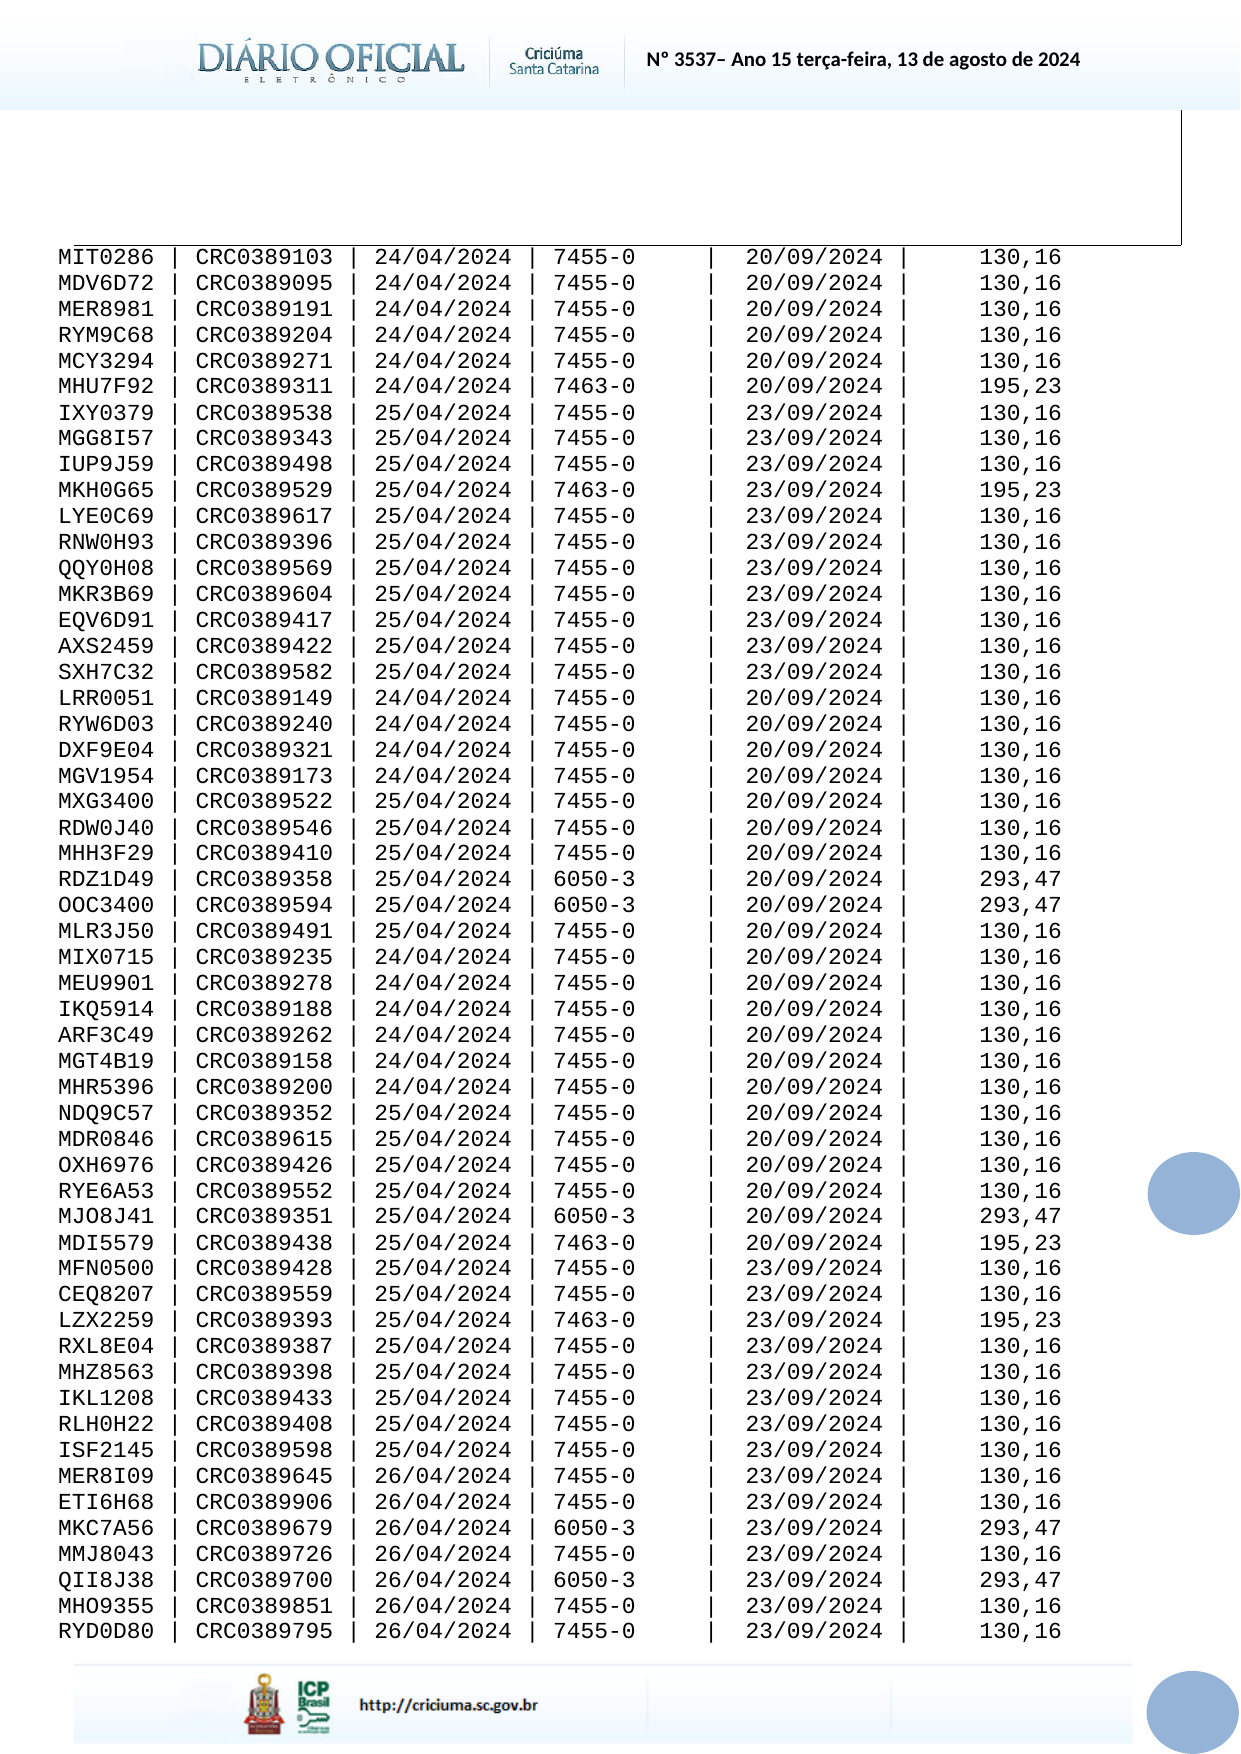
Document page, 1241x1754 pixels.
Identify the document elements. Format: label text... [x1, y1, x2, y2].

text MER8981 | CRC0389191 | 24/04/2024 | 7455-0 | 20/09/2024 | 130,16 [44, 297, 1181, 323]
text MLR3J50 | CRC0389491 | 25/04/2024 | 7455-0 | 20/09/2024 | 130,16 [44, 919, 1181, 946]
text IKL1208 | CRC0389433 | 25/04/2024 | 7455-0 | 23/09/2024 | 130,16 [44, 1386, 1181, 1412]
text MHU7F92 | CRC0389311 | 24/04/2024 | 7463-0 | 20/09/2024 | 195,23 [44, 375, 1181, 401]
text MIT0286 | CRC0389103 | 24/04/2024 | 7455-0 | 20/09/2024 | 130,16 [44, 245, 1181, 271]
text MDR0846 | CRC0389615 | 25/04/2024 | 7455-0 | 20/09/2024 | 130,16 [44, 1127, 1181, 1153]
text RYM9C68 | CRC0389204 | 24/04/2024 | 7455-0 | 20/09/2024 | 130,16 [44, 323, 1181, 349]
text RYD0D80 | CRC0389795 | 26/04/2024 | 7455-0 | 23/09/2024 | 130,16 [44, 1620, 1181, 1646]
text MKR3B69 | CRC0389604 | 25/04/2024 | 7455-0 | 23/09/2024 | 130,16 [44, 582, 1181, 608]
text SXH7C32 | CRC0389582 | 25/04/2024 | 7455-0 | 23/09/2024 | 130,16 [44, 660, 1181, 686]
text IKQ5914 | CRC0389188 | 24/04/2024 | 7455-0 | 20/09/2024 | 130,16 [44, 997, 1181, 1023]
text MHZ8563 | CRC0389398 | 25/04/2024 | 7455-0 | 23/09/2024 | 130,16 [44, 1361, 1181, 1386]
text OOC3400 | CRC0389594 | 25/04/2024 | 6050-3 | 20/09/2024 | 293,47 [44, 894, 1181, 919]
text MHH3F29 | CRC0389410 | 25/04/2024 | 7455-0 | 20/09/2024 | 130,16 [44, 842, 1181, 868]
text CEQ8207 | CRC0389559 | 25/04/2024 | 7455-0 | 23/09/2024 | 130,16 [44, 1283, 1181, 1309]
text QQY0H08 | CRC0389569 | 25/04/2024 | 7455-0 | 23/09/2024 | 130,16 [44, 556, 1181, 582]
text IXY0379 | CRC0389538 | 25/04/2024 | 7455-0 | 23/09/2024 | 130,16 [44, 401, 1181, 427]
text MXG3400 | CRC0389522 | 25/04/2024 | 7455-0 | 20/09/2024 | 130,16 [44, 790, 1181, 816]
text MJO8J41 | CRC0389351 | 25/04/2024 | 6050-3 | 20/09/2024 | 293,47 [44, 1205, 1171, 1231]
text LYE0C69 | CRC0389617 | 25/04/2024 | 7455-0 | 23/09/2024 | 130,16 [44, 504, 1181, 531]
text MGV1954 | CRC0389173 | 24/04/2024 | 7455-0 | 20/09/2024 | 130,16 [44, 764, 1181, 790]
text QII8J38 | CRC0389700 | 26/04/2024 | 6050-3 | 23/09/2024 | 293,47 [44, 1568, 1181, 1594]
text ISF2145 | CRC0389598 | 25/04/2024 | 7455-0 | 23/09/2024 | 130,16 [44, 1438, 1181, 1464]
text MMJ8043 | CRC0389726 | 26/04/2024 | 7455-0 | 23/09/2024 | 130,16 [44, 1542, 1181, 1568]
text MCY3294 | CRC0389271 | 24/04/2024 | 7455-0 | 20/09/2024 | 130,16 [44, 349, 1181, 375]
text LRR0051 | CRC0389149 | 24/04/2024 | 7455-0 | 20/09/2024 | 130,16 [44, 686, 1181, 712]
text MGT4B19 | CRC0389158 | 24/04/2024 | 7455-0 | 20/09/2024 | 130,16 [44, 1049, 1181, 1075]
text RYW6D03 | CRC0389240 | 24/04/2024 | 7455-0 | 20/09/2024 | 130,16 [44, 712, 1181, 738]
text ARF3C49 | CRC0389262 | 24/04/2024 | 7455-0 | 20/09/2024 | 130,16 [44, 1023, 1181, 1049]
text LZX2259 | CRC0389393 | 25/04/2024 | 7463-0 | 23/09/2024 | 195,23 [44, 1309, 1181, 1334]
text RXL8E04 | CRC0389387 | 25/04/2024 | 7455-0 | 23/09/2024 | 130,16 [44, 1334, 1181, 1361]
text EQV6D91 | CRC0389417 | 25/04/2024 | 7455-0 | 23/09/2024 | 130,16 [44, 608, 1181, 634]
text ETI6H68 | CRC0389906 | 26/04/2024 | 7455-0 | 23/09/2024 | 130,16 [44, 1490, 1181, 1516]
text MKH0G65 | CRC0389529 | 25/04/2024 | 7463-0 | 23/09/2024 | 195,23 [44, 479, 1181, 504]
text OXH6976 | CRC0389426 | 25/04/2024 | 7455-0 | 20/09/2024 | 130,16 [44, 1153, 1180, 1179]
text AXS2459 | CRC0389422 | 25/04/2024 | 7455-0 | 23/09/2024 | 130,16 [44, 634, 1181, 660]
text RYE6A53 | CRC0389552 | 25/04/2024 | 7455-0 | 20/09/2024 | 130,16 [44, 1179, 1150, 1205]
text RLH0H22 | CRC0389408 | 25/04/2024 | 7455-0 | 23/09/2024 | 130,16 [44, 1412, 1181, 1438]
text MIX0715 | CRC0389235 | 24/04/2024 | 7455-0 | 20/09/2024 | 130,16 [44, 946, 1181, 971]
text RNW0H93 | CRC0389396 | 25/04/2024 | 7455-0 | 23/09/2024 | 130,16 [44, 531, 1181, 556]
text MEU9901 | CRC0389278 | 24/04/2024 | 7455-0 | 20/09/2024 | 130,16 [44, 971, 1181, 997]
text MHR5396 | CRC0389200 | 24/04/2024 | 7455-0 | 20/09/2024 | 130,16 [44, 1075, 1181, 1101]
text MDI5579 | CRC0389438 | 25/04/2024 | 7463-0 | 20/09/2024 | 195,23 [44, 1231, 1181, 1257]
text NDQ9C57 | CRC0389352 | 25/04/2024 | 7455-0 | 20/09/2024 | 130,16 [44, 1101, 1181, 1127]
text MHO9355 | CRC0389851 | 26/04/2024 | 7455-0 | 23/09/2024 | 130,16 [44, 1594, 1181, 1620]
text MDV6D72 | CRC0389095 | 24/04/2024 | 7455-0 | 20/09/2024 | 130,16 [44, 271, 1181, 297]
text DXF9E04 | CRC0389321 | 24/04/2024 | 7455-0 | 20/09/2024 | 130,16 [44, 738, 1181, 764]
text RDW0J40 | CRC0389546 | 25/04/2024 | 7455-0 | 20/09/2024 | 130,16 [44, 816, 1181, 842]
text MKC7A56 | CRC0389679 | 26/04/2024 | 6050-3 | 23/09/2024 | 293,47 [44, 1516, 1181, 1542]
text IUP9J59 | CRC0389498 | 25/04/2024 | 7455-0 | 23/09/2024 | 130,16 [44, 453, 1181, 479]
text RDZ1D49 | CRC0389358 | 25/04/2024 | 6050-3 | 20/09/2024 | 293,47 [44, 868, 1181, 894]
text MFN0500 | CRC0389428 | 25/04/2024 | 7455-0 | 23/09/2024 | 130,16 [44, 1257, 1181, 1283]
text MER8I09 | CRC0389645 | 26/04/2024 | 7455-0 | 23/09/2024 | 130,16 [44, 1464, 1181, 1490]
text MGG8I57 | CRC0389343 | 25/04/2024 | 7455-0 | 23/09/2024 | 130,16 [44, 427, 1181, 453]
